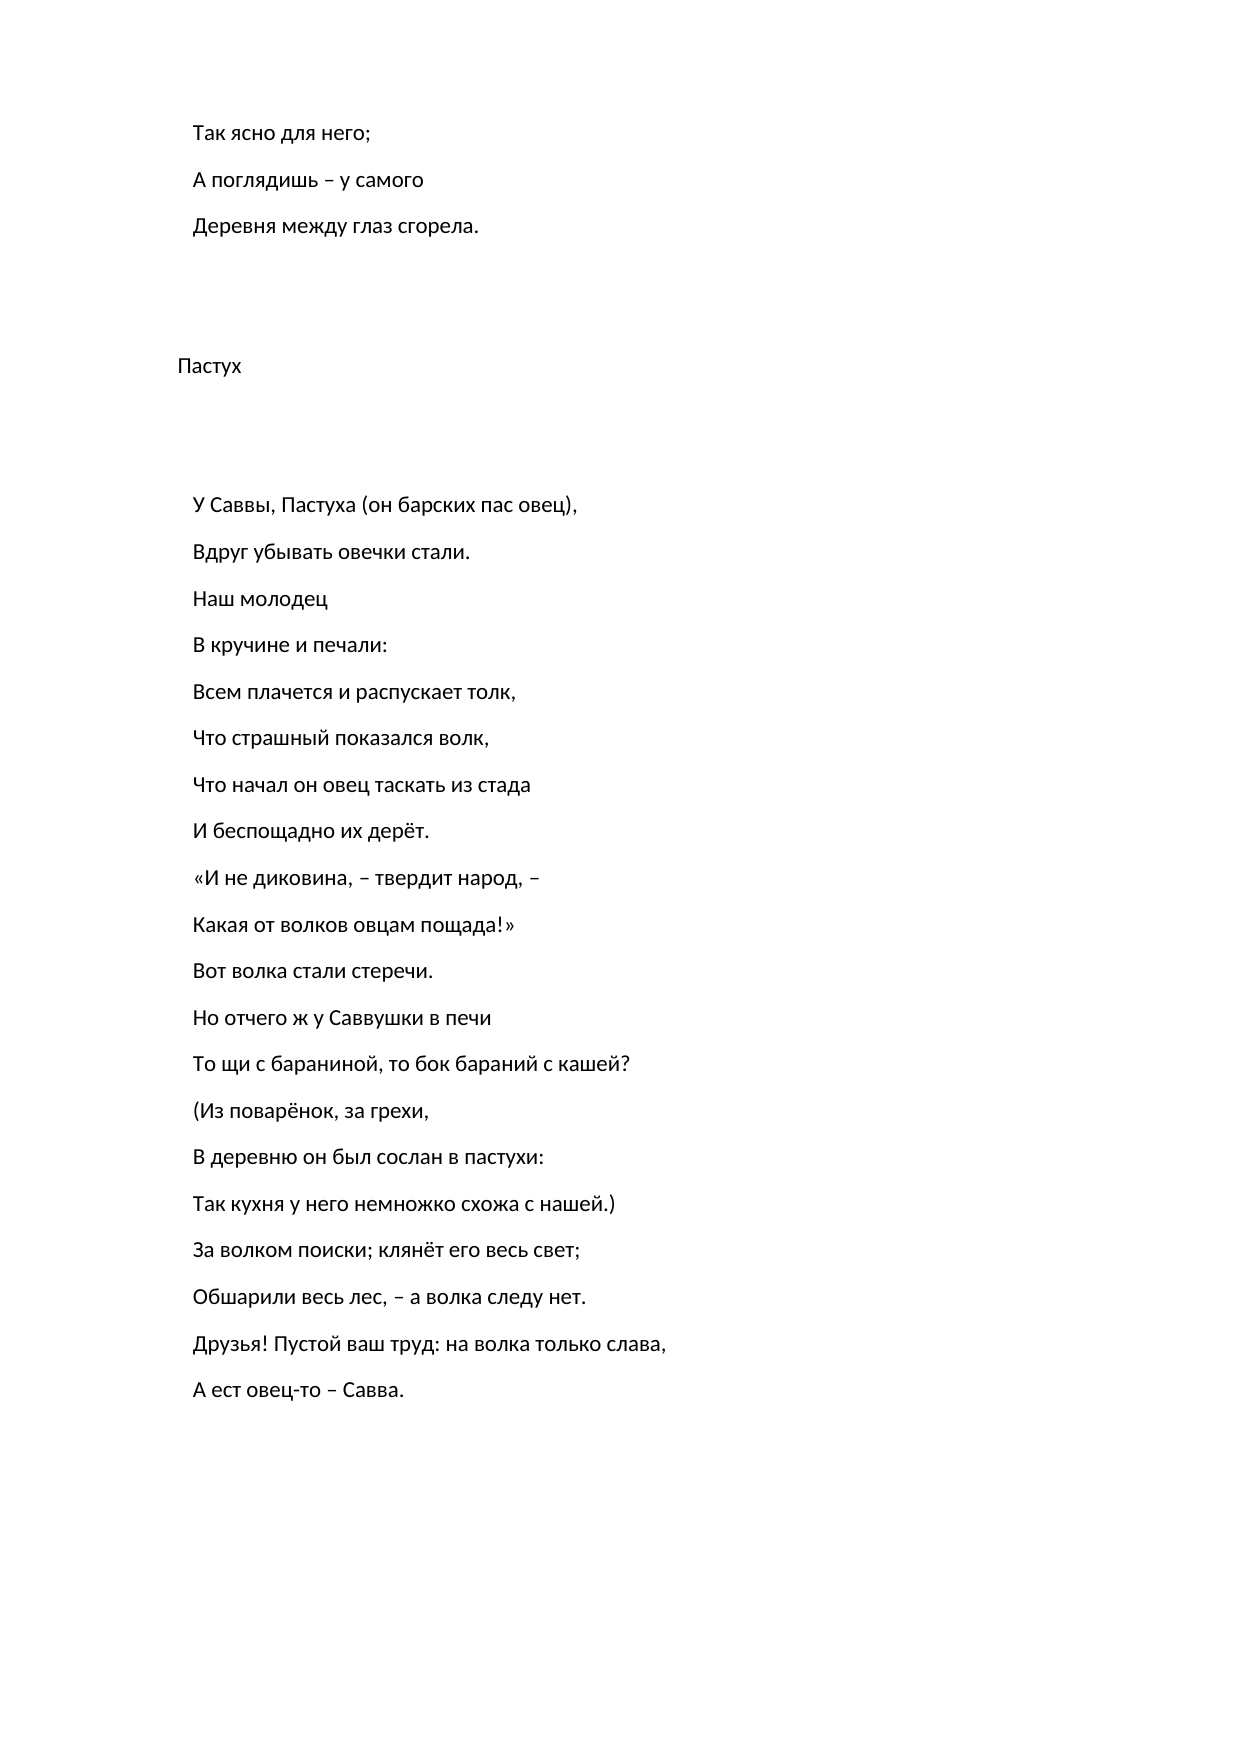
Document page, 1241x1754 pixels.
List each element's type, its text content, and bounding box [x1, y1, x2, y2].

text Деревня между глаз сгорела. [177, 211, 1152, 239]
text За волком поиски; клянёт его весь свет; [177, 1236, 1152, 1264]
text В деревню он был сослан в пастухи: [177, 1142, 1152, 1171]
text (Из поварёнок, за грехи, [177, 1096, 1152, 1124]
text В кручине и печали: [177, 630, 1152, 658]
text И беспощадно их дерёт. [177, 817, 1152, 844]
text А поглядишь – у самого [177, 165, 1152, 193]
text Так ясно для него; [177, 118, 1152, 146]
text Пастух [177, 351, 1152, 379]
text То щи с бараниной, то бок бараний с кашей? [177, 1049, 1152, 1077]
text Обшарили весь лес, – а волка следу нет. [177, 1282, 1152, 1310]
text Вдруг убывать овечки стали. [177, 537, 1152, 565]
text Друзья! Пустой ваш труд: на волка только слава, [177, 1329, 1152, 1357]
text «И не диковина, – твердит народ, – [177, 863, 1152, 891]
text А ест овец-то – Савва. [177, 1375, 1152, 1403]
text Но отчего ж у Саввушки в печи [177, 1003, 1152, 1031]
text Всем плачется и распускает толк, [177, 677, 1152, 705]
text Какая от волков овцам пощада!» [177, 910, 1152, 938]
text Что начал он овец таскать из стада [177, 770, 1152, 798]
text Наш молодец [177, 584, 1152, 612]
text Что страшный показался волк, [177, 723, 1152, 751]
text У Саввы, Пастуха (он барских пас овец), [177, 491, 1152, 519]
text Так кухня у него немножко схожа с нашей.) [177, 1189, 1152, 1217]
text Вот волка стали стеречи. [177, 956, 1152, 984]
